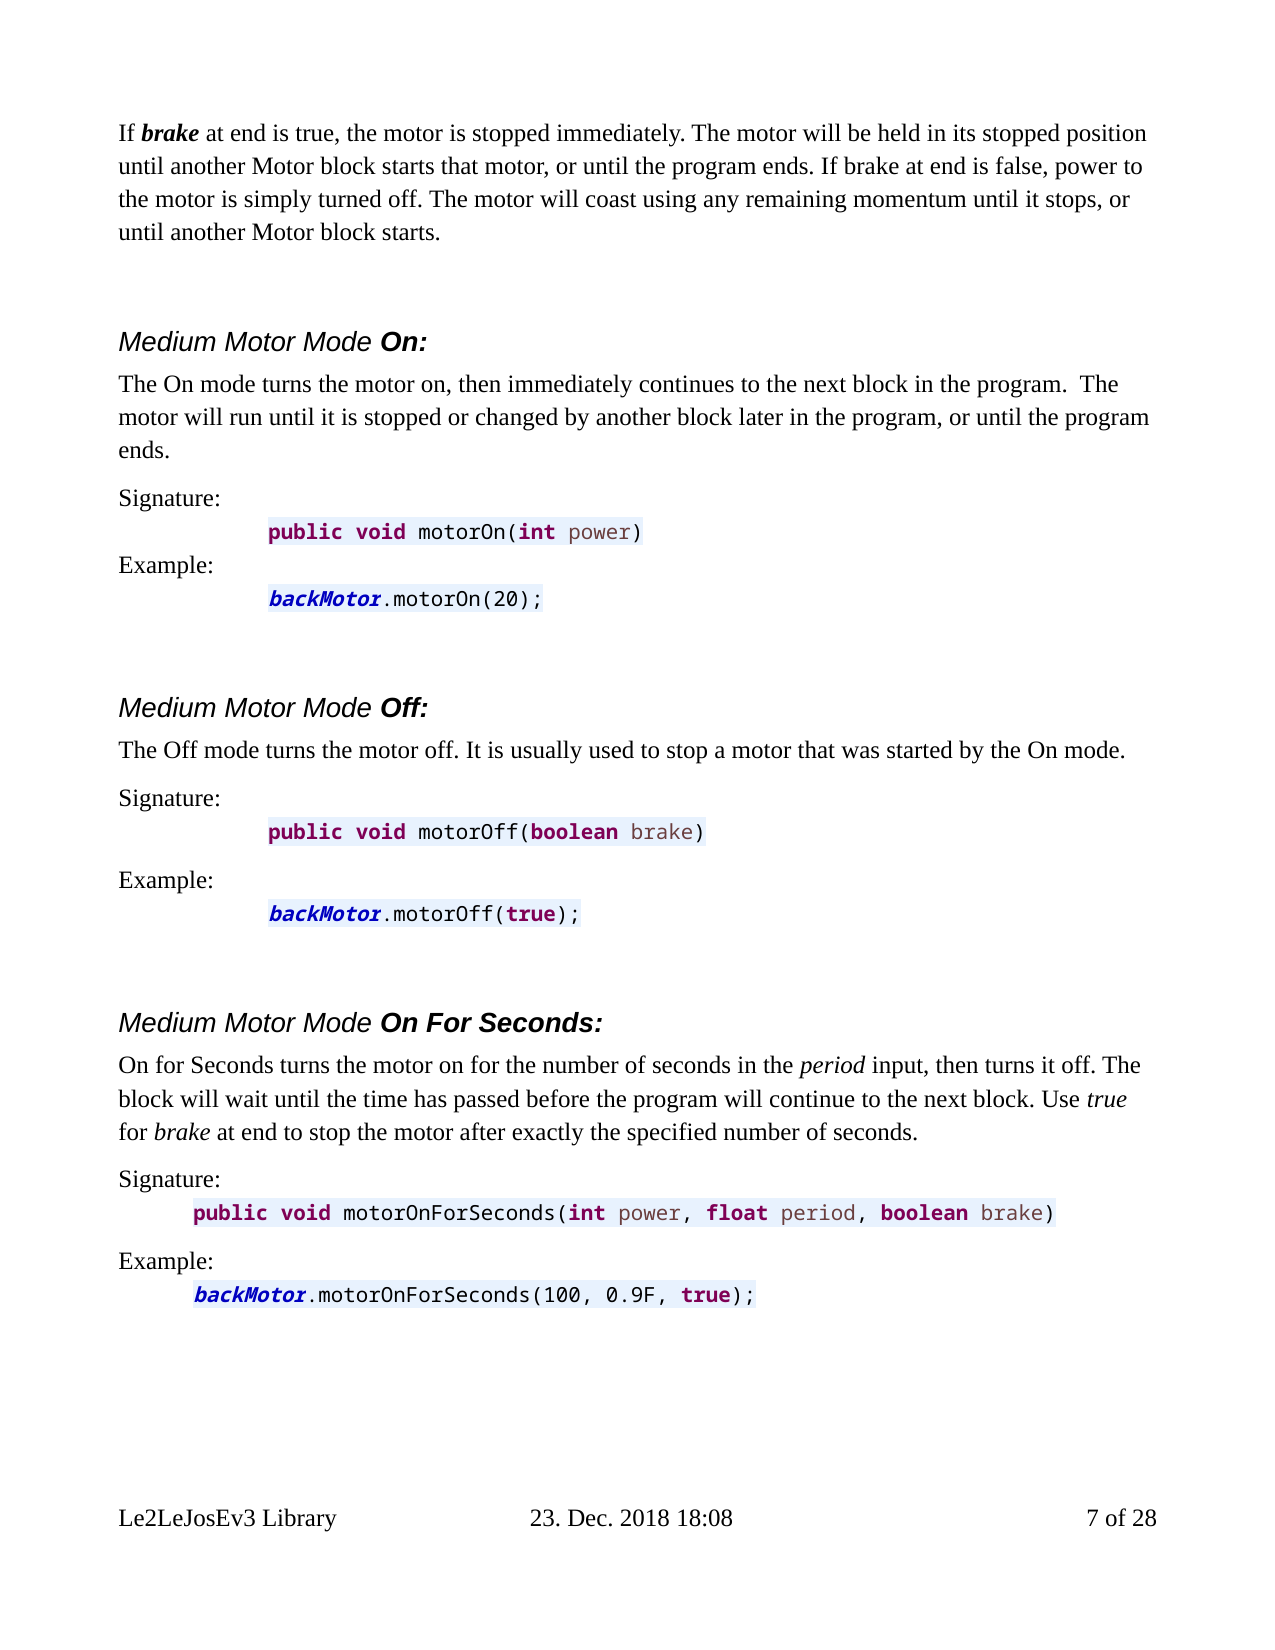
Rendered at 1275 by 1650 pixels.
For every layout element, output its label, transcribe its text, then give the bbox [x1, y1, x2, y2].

text Example: backMotor.motorOnForSeconds(100, 0.9F, true); [118, 1246, 1157, 1308]
subtitle Medium Motor Mode Off: [118, 691, 1157, 723]
text The On mode turns the motor on, then immediately continues to the next block in the program. The motor will run until it is stopped or changed by another block later in the program, or until the program ends. [118, 369, 1157, 464]
text On for Seconds turns the motor on for the number of seconds in the period input, then turns it off. The block will wait until the time has passed before the program will continue to the next block. Use true for brake at end to stop the motor after exactly the specified number of seconds. [118, 1051, 1157, 1145]
text The Off mode turns the motor off. It is usually used to stop a motor that was started by the On mode. [118, 736, 1157, 764]
text Signature: public void motorOff(boolean brake) [118, 783, 1157, 846]
subtitle Medium Motor Mode On: [118, 325, 1157, 357]
text Signature: public void motorOnForSeconds(int power, float period, boolean brake) [118, 1164, 1157, 1227]
text Example: backMotor.motorOff(true); [118, 865, 1157, 927]
subtitle Medium Motor Mode On For Seconds: [118, 1006, 1157, 1038]
text Signature: public void motorOn(int power) Example: backMotor.motorOn(20); [118, 483, 1157, 612]
text If brake at end is true, the motor is stopped immediately. The motor will be held in its stopped position until another Motor block starts that motor, or until the program ends. If brake at end is false, power to the motor is simply turned off. The motor will coast using any remaining momentum until it stops, or until another Motor block starts. [118, 118, 1157, 246]
